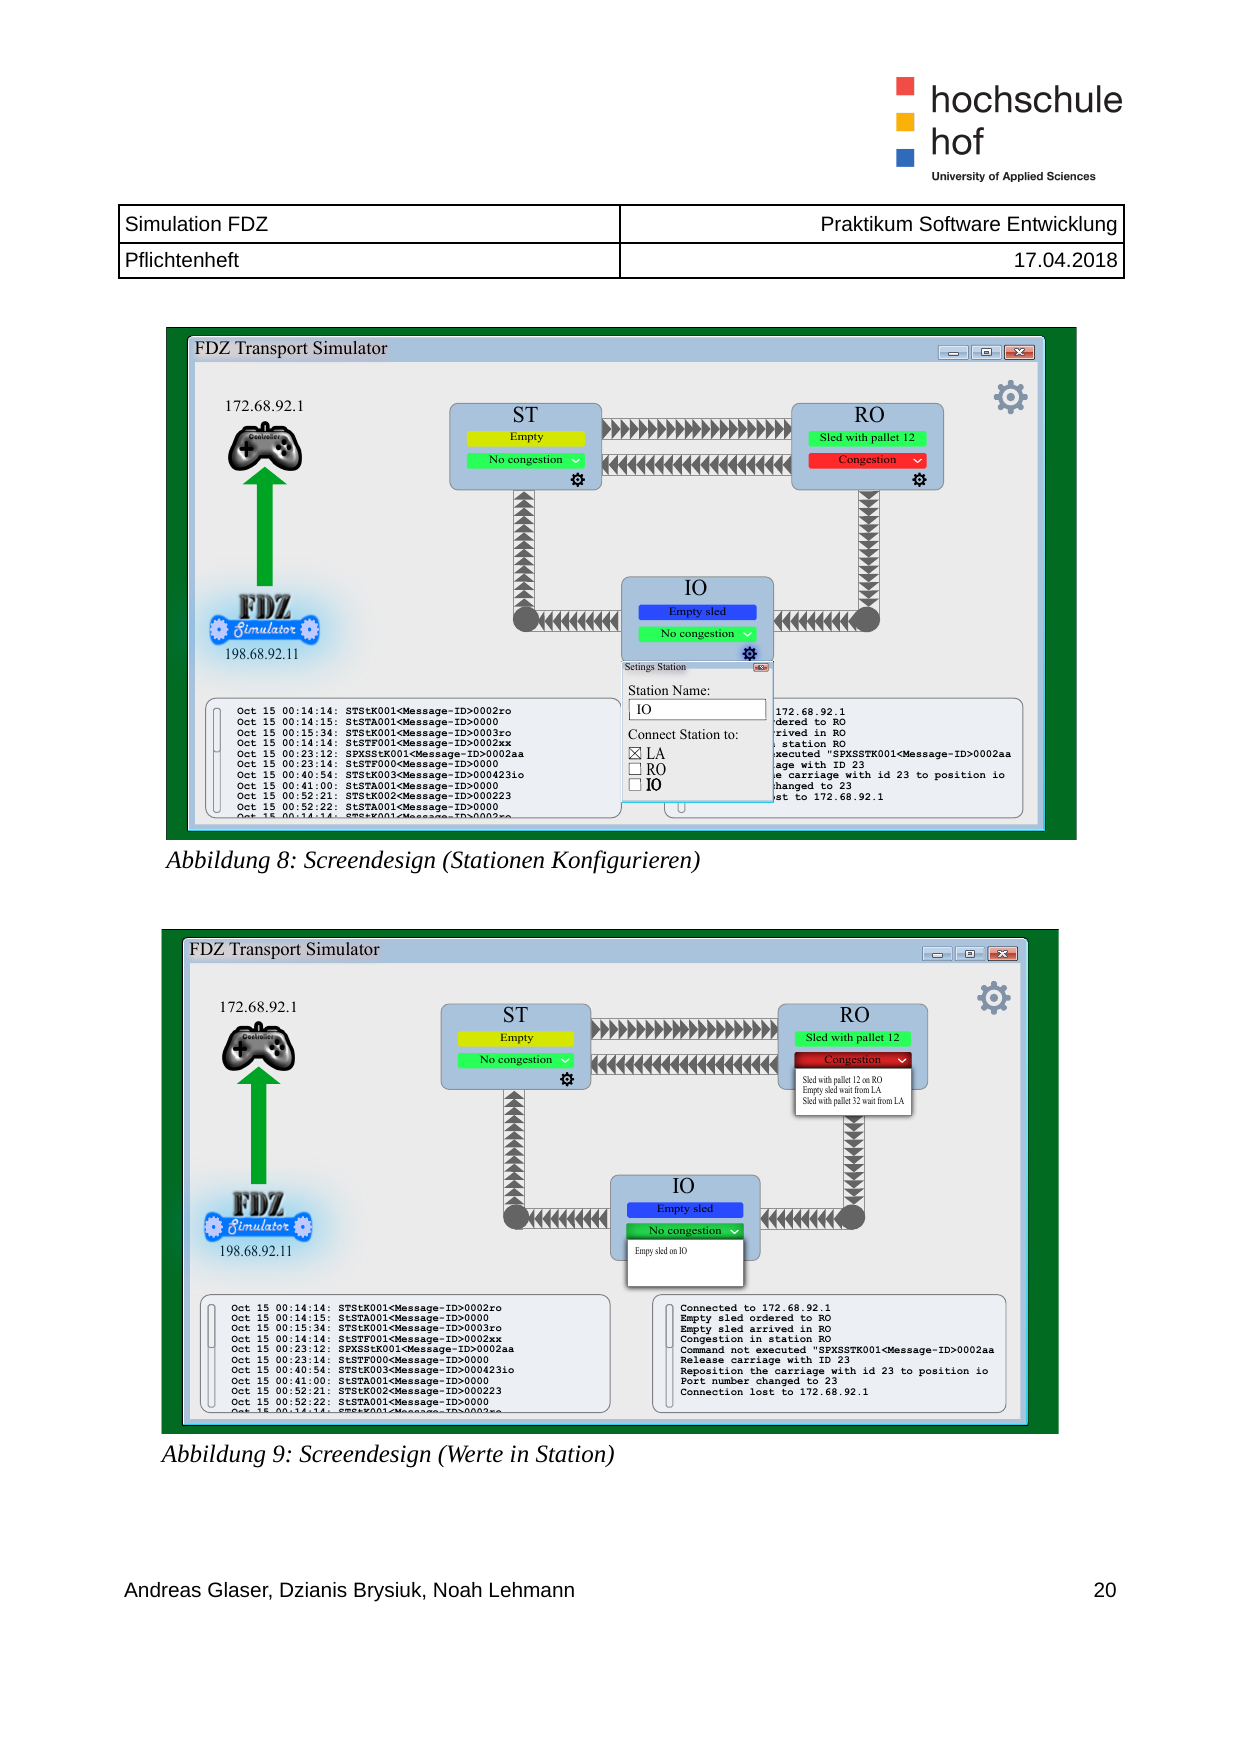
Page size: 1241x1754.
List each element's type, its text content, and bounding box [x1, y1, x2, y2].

picture [269, 1246, 274, 1254]
picture [262, 1245, 267, 1253]
picture [896, 77, 1122, 182]
text Abbildung 9: Screendesign (Werte in Station) [162, 1434, 1059, 1468]
text Abbildung 8: Screendesign (Stationen Konfigurieren) [166, 840, 1077, 873]
